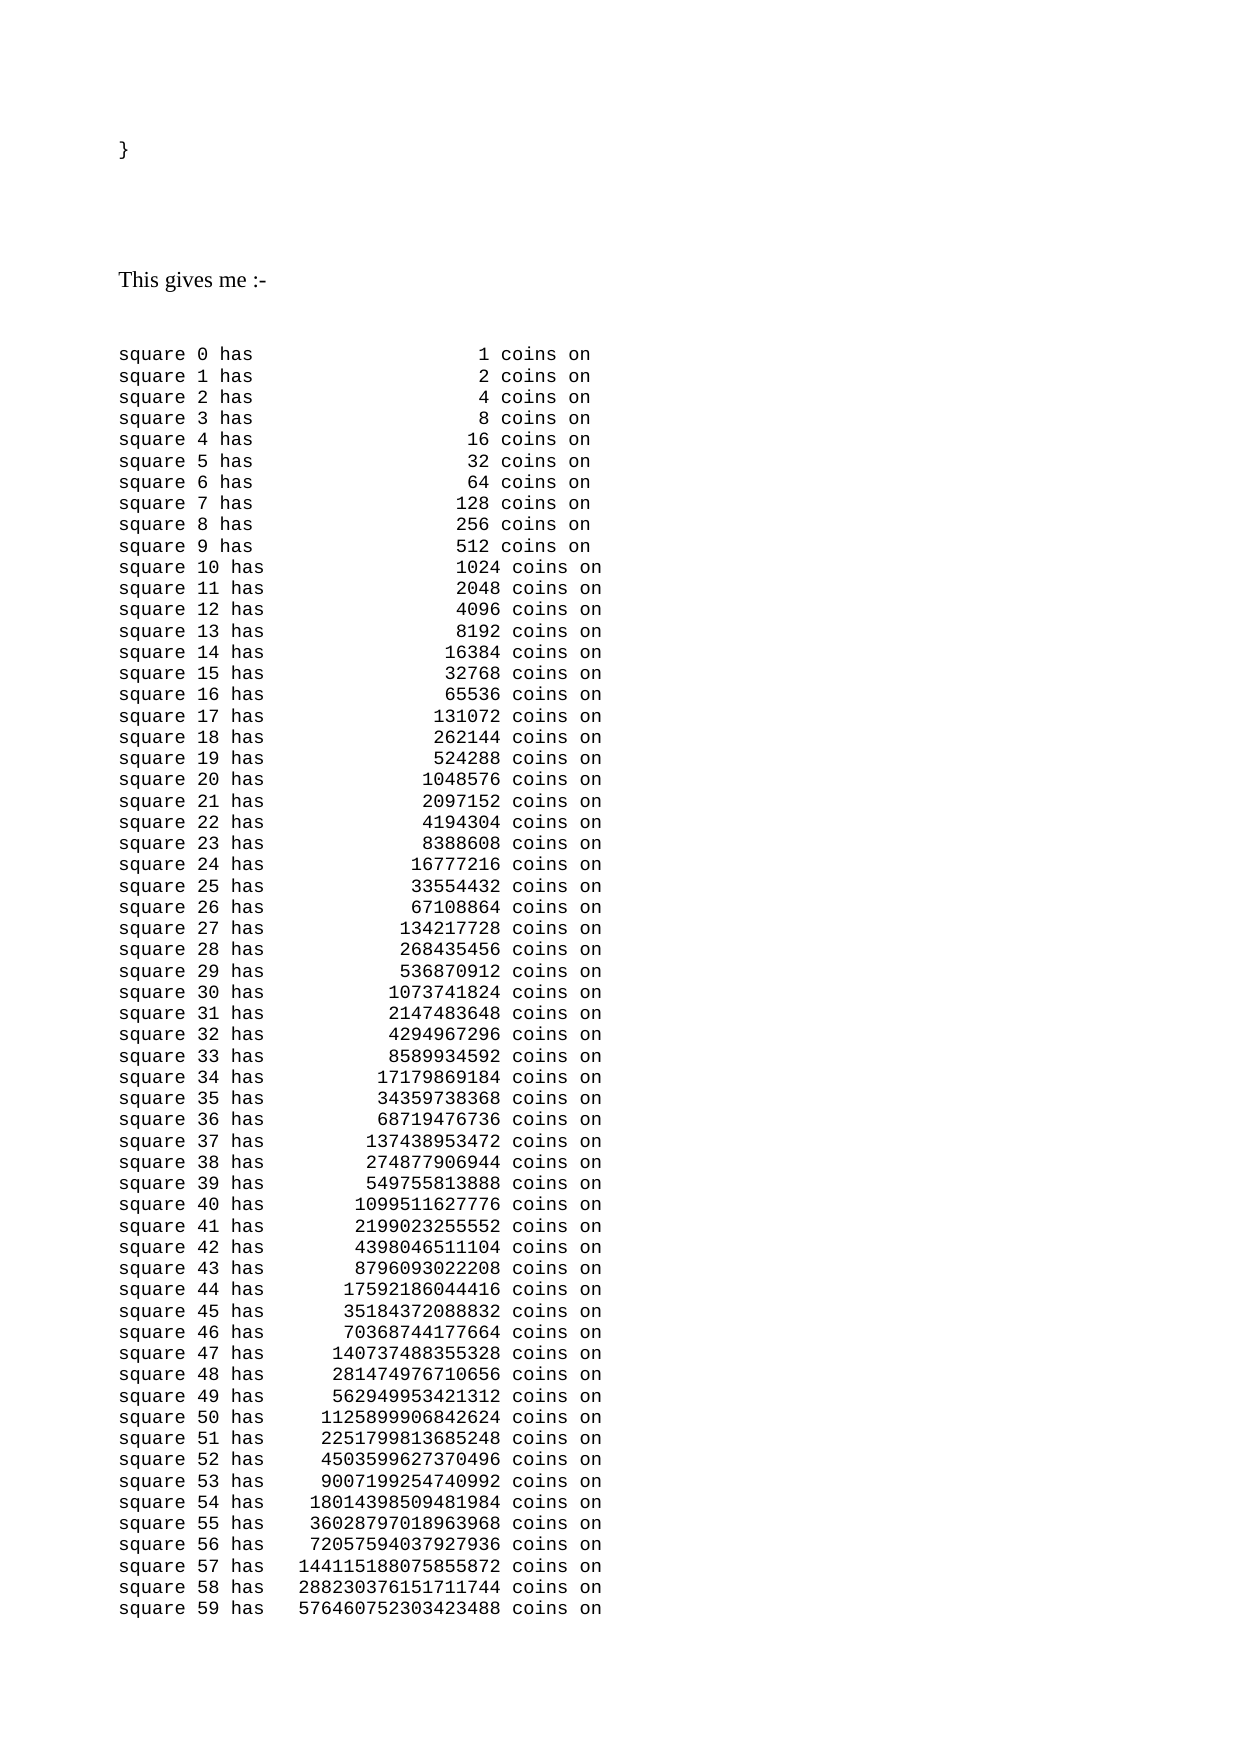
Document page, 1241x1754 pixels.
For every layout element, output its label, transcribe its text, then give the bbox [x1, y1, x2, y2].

text square 15 has 32768 coins on [118, 664, 1122, 685]
text square 13 has 8192 coins on [118, 621, 1122, 643]
text square 53 has 9007199254740992 coins on [118, 1471, 1122, 1493]
text square 0 has 1 coins on [118, 345, 1122, 366]
text square 11 has 2048 coins on [118, 579, 1122, 600]
text square 21 has 2097152 coins on [118, 791, 1122, 813]
text square 9 has 512 coins on [118, 536, 1122, 558]
text square 52 has 4503599627370496 coins on [118, 1450, 1122, 1471]
text square 48 has 281474976710656 coins on [118, 1365, 1122, 1386]
text square 55 has 36028797018963968 coins on [118, 1514, 1122, 1535]
text square 1 has 2 coins on [118, 366, 1122, 388]
text square 39 has 549755813888 coins on [118, 1174, 1122, 1195]
text square 2 has 4 coins on [118, 388, 1122, 409]
text square 32 has 4294967296 coins on [118, 1025, 1122, 1046]
text square 29 has 536870912 coins on [118, 961, 1122, 983]
text square 40 has 1099511627776 coins on [118, 1195, 1122, 1216]
text square 47 has 140737488355328 coins on [118, 1344, 1122, 1365]
text square 50 has 1125899906842624 coins on [118, 1408, 1122, 1429]
text square 3 has 8 coins on [118, 409, 1122, 430]
text square 16 has 65536 coins on [118, 685, 1122, 706]
text square 35 has 34359738368 coins on [118, 1089, 1122, 1110]
text square 12 has 4096 coins on [118, 600, 1122, 621]
text square 49 has 562949953421312 coins on [118, 1386, 1122, 1408]
text square 54 has 18014398509481984 coins on [118, 1493, 1122, 1514]
text square 24 has 16777216 coins on [118, 855, 1122, 876]
text square 44 has 17592186044416 coins on [118, 1280, 1122, 1301]
text square 19 has 524288 coins on [118, 749, 1122, 770]
text square 51 has 2251799813685248 coins on [118, 1429, 1122, 1450]
text square 33 has 8589934592 coins on [118, 1046, 1122, 1068]
text square 28 has 268435456 coins on [118, 940, 1122, 961]
text square 10 has 1024 coins on [118, 558, 1122, 579]
text square 17 has 131072 coins on [118, 706, 1122, 728]
text square 36 has 68719476736 coins on [118, 1110, 1122, 1131]
text square 31 has 2147483648 coins on [118, 1004, 1122, 1025]
text square 30 has 1073741824 coins on [118, 983, 1122, 1004]
text This gives me :- [118, 266, 1122, 292]
text square 7 has 128 coins on [118, 494, 1122, 515]
text square 14 has 16384 coins on [118, 643, 1122, 664]
text square 38 has 274877906944 coins on [118, 1153, 1122, 1174]
text square 46 has 70368744177664 coins on [118, 1323, 1122, 1344]
text square 6 has 64 coins on [118, 473, 1122, 494]
text square 26 has 67108864 coins on [118, 898, 1122, 919]
text square 18 has 262144 coins on [118, 728, 1122, 749]
text square 23 has 8388608 coins on [118, 834, 1122, 855]
text square 43 has 8796093022208 coins on [118, 1259, 1122, 1280]
text } [118, 139, 1122, 161]
text square 59 has 576460752303423488 coins on [118, 1599, 1122, 1620]
text square 58 has 288230376151711744 coins on [118, 1578, 1122, 1599]
text square 20 has 1048576 coins on [118, 770, 1122, 791]
text square 41 has 2199023255552 coins on [118, 1216, 1122, 1238]
text square 25 has 33554432 coins on [118, 876, 1122, 898]
text square 34 has 17179869184 coins on [118, 1068, 1122, 1089]
text square 5 has 32 coins on [118, 451, 1122, 473]
text square 57 has 144115188075855872 coins on [118, 1556, 1122, 1578]
text square 8 has 256 coins on [118, 515, 1122, 536]
text square 45 has 35184372088832 coins on [118, 1301, 1122, 1323]
text square 37 has 137438953472 coins on [118, 1131, 1122, 1153]
text square 22 has 4194304 coins on [118, 813, 1122, 834]
text square 4 has 16 coins on [118, 430, 1122, 451]
text square 42 has 4398046511104 coins on [118, 1238, 1122, 1259]
text square 27 has 134217728 coins on [118, 919, 1122, 940]
text square 56 has 72057594037927936 coins on [118, 1535, 1122, 1556]
